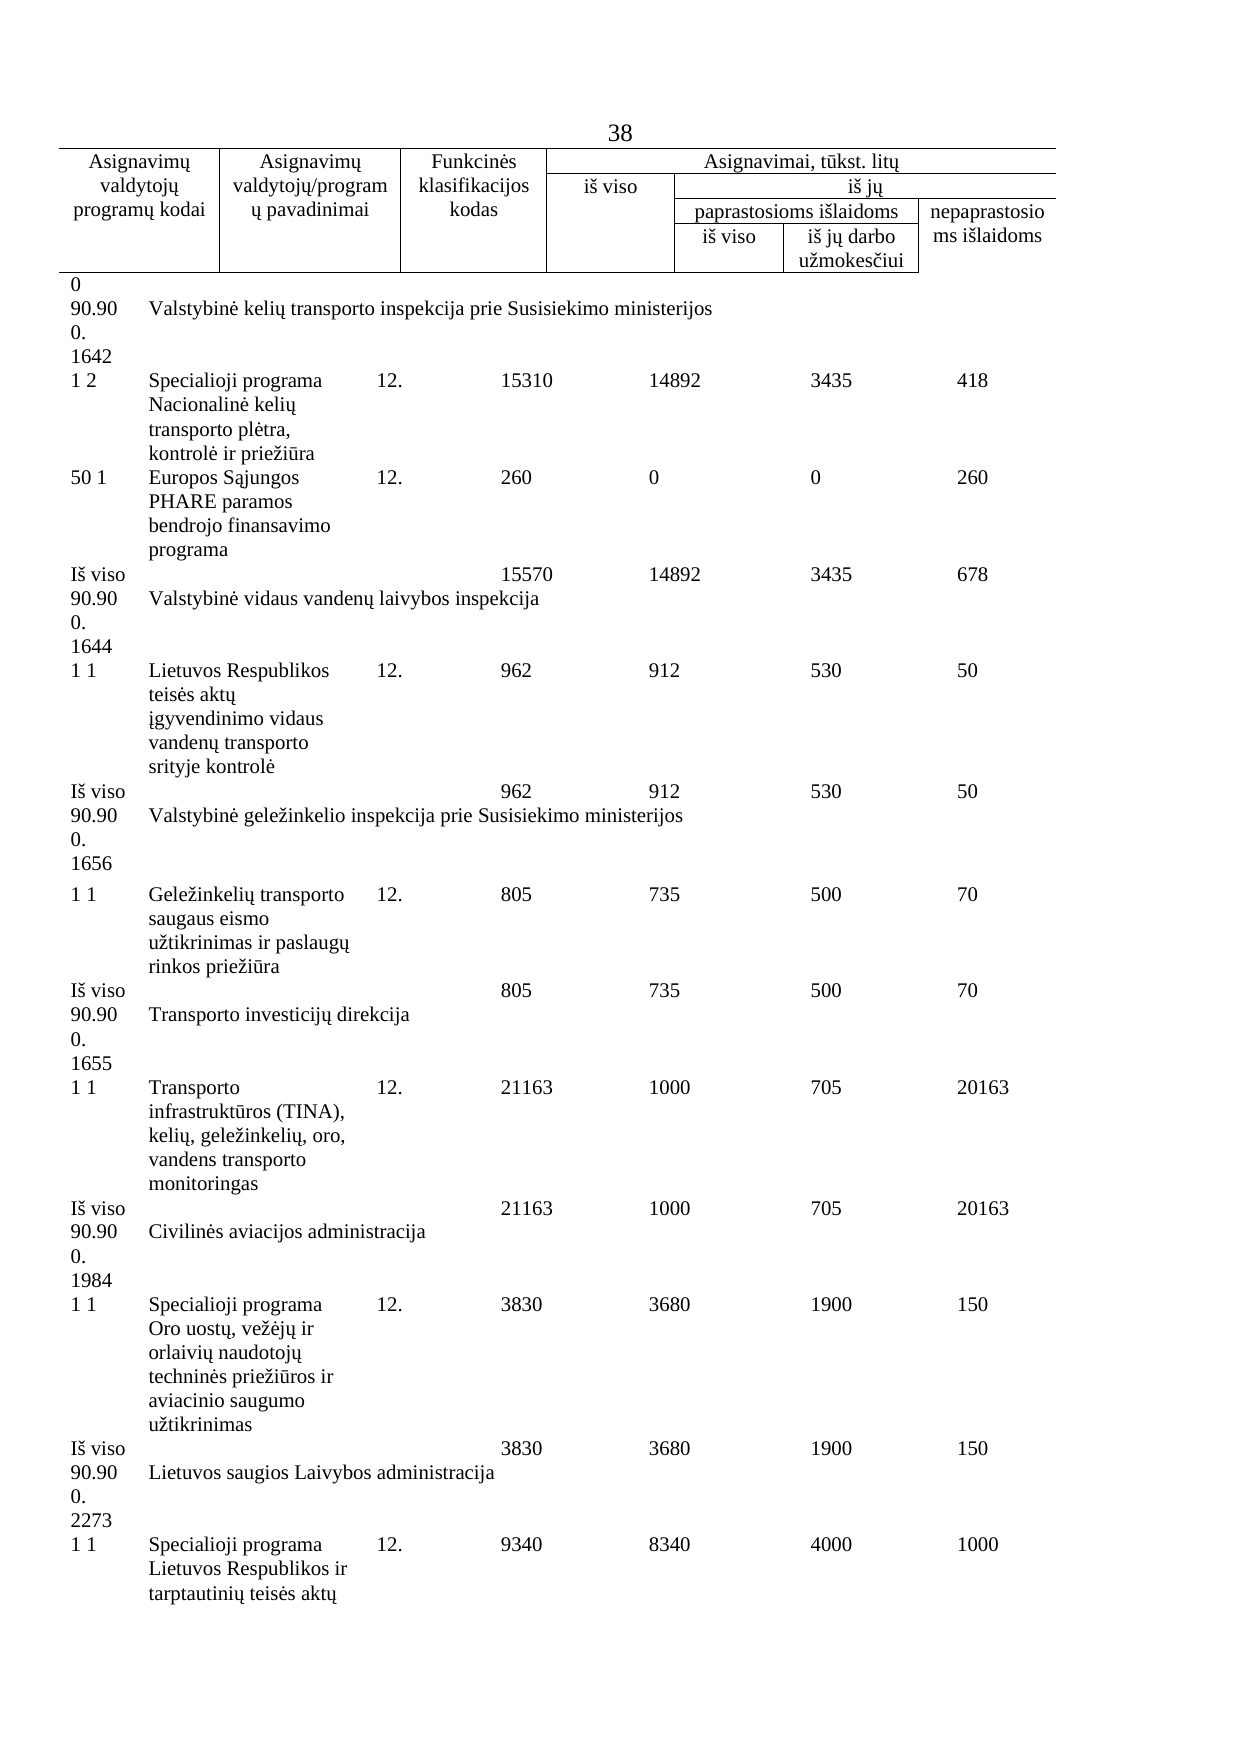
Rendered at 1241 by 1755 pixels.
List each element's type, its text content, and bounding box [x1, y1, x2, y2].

table_cell 9340 [489, 1532, 637, 1606]
table_cell 678 [946, 561, 1049, 586]
table_cell Specialioji programa Oro uostų, vežėjų ir orlaivių naudotojų techninės priežiūros ir aviacinio saugumo užtikrinimas [137, 1292, 365, 1436]
table_cell 90.900. 1656 [59, 803, 137, 882]
table_cell [1056, 296, 1063, 368]
table_cell [1056, 465, 1063, 561]
table_cell [1056, 803, 1063, 882]
table_cell Iš viso [59, 779, 489, 803]
table_cell [1049, 978, 1056, 1002]
table_header Asignavimai, tūkst. litų [547, 149, 1056, 173]
table_cell 1 1 [59, 658, 137, 779]
table_cell 70 [946, 882, 1049, 978]
table_cell Europos Sąjungos PHARE paramos bendrojo finansavimo programa [137, 465, 365, 561]
table_cell [1049, 1292, 1056, 1436]
table_cell 3830 [489, 1436, 637, 1460]
table_cell 20163 [946, 1075, 1049, 1195]
table_cell 705 [799, 1195, 946, 1219]
table_cell [1056, 658, 1063, 779]
table_cell Geležinkelių transporto saugaus eismo užtikrinimas ir paslaugų rinkos priežiūra [137, 882, 365, 978]
table_cell 15310 [489, 368, 637, 464]
table_cell 15570 [489, 561, 637, 586]
table_cell [1056, 198, 1063, 223]
table_cell Valstybinė vidaus vandenų laivybos inspekcija [137, 586, 1049, 658]
table_cell [1056, 1460, 1063, 1532]
table_cell 90.900. 2273 [59, 1460, 137, 1532]
table_cell 260 [946, 465, 1049, 561]
table_cell [1056, 1436, 1063, 1460]
table_cell 12. [365, 1292, 489, 1436]
table_cell 500 [799, 882, 946, 978]
table_cell 50 [946, 779, 1049, 803]
table_cell 3435 [799, 561, 946, 586]
table_cell 14892 [638, 561, 799, 586]
table_cell 260 [489, 465, 637, 561]
table_cell [1049, 368, 1056, 464]
table_cell 1900 [799, 1436, 946, 1460]
table_cell nepaprastosioms išlaidoms [919, 199, 1056, 272]
table_cell [1049, 465, 1056, 561]
table_cell Valstybinė kelių transporto inspekcija prie Susisiekimo ministerijos [137, 296, 1049, 368]
table_cell 1000 [638, 1075, 799, 1195]
table_cell 1 2 [59, 368, 137, 464]
table_cell [1049, 882, 1056, 978]
table_cell 500 [799, 978, 946, 1002]
table_header Funkcinės klasifikacijos kodas [401, 149, 546, 272]
table_cell 0 [638, 465, 799, 561]
table_header [1056, 148, 1063, 173]
table_cell 90.900. 1644 [59, 586, 137, 658]
table_cell 530 [799, 658, 946, 779]
table_cell 1 1 [59, 1292, 137, 1436]
table_cell [1049, 1436, 1056, 1460]
table_cell Civilinės aviacijos administracija [137, 1220, 1049, 1292]
table_cell Valstybinė geležinkelio inspekcija prie Susisiekimo ministerijos [137, 803, 1049, 882]
table_cell paprastosioms išlaidoms [675, 199, 918, 223]
table_cell [1049, 779, 1056, 803]
table_cell 1900 [799, 1292, 946, 1436]
table_cell 705 [799, 1075, 946, 1195]
table_cell 90.900. 1642 [59, 296, 137, 368]
table_cell 3830 [489, 1292, 637, 1436]
table_cell 21163 [489, 1195, 637, 1219]
table_cell 70 [946, 978, 1049, 1002]
table_cell Iš viso [59, 978, 489, 1002]
table_cell 14892 [638, 368, 799, 464]
table_cell 0 [59, 273, 137, 296]
table_cell iš viso [547, 174, 674, 272]
table_cell [1049, 1532, 1056, 1606]
table_cell [1049, 296, 1056, 368]
table_cell 12. [365, 1532, 489, 1606]
table_cell [1049, 1460, 1056, 1532]
table_cell [1056, 1003, 1063, 1075]
table_cell 12. [365, 465, 489, 561]
table_cell Iš viso [59, 1436, 489, 1460]
table_cell 912 [638, 779, 799, 803]
table_cell 12. [365, 658, 489, 779]
table_cell 50 [946, 658, 1049, 779]
table_cell 50 1 [59, 465, 137, 561]
table_cell 805 [489, 978, 637, 1002]
table_cell iš jų darbo užmokesčiui [784, 224, 918, 272]
table_cell [1056, 779, 1063, 803]
table_cell [1056, 223, 1063, 272]
table_cell [1049, 803, 1056, 882]
table_cell Lietuvos saugios Laivybos administracija [137, 1460, 1049, 1532]
table_cell 1000 [946, 1532, 1049, 1606]
table_cell [1049, 658, 1056, 779]
table_cell 150 [946, 1436, 1049, 1460]
table_cell 1 1 [59, 882, 137, 978]
table_cell Specialioji programa Lietuvos Respublikos ir tarptautinių teisės aktų [137, 1532, 365, 1606]
table_cell 21163 [489, 1075, 637, 1195]
table_cell 418 [946, 368, 1049, 464]
table_cell 8340 [638, 1532, 799, 1606]
table_cell [1049, 1075, 1056, 1195]
table_cell [1056, 1532, 1063, 1606]
table_cell [1049, 1003, 1056, 1075]
table_cell [1056, 882, 1063, 978]
table_cell Transporto infrastruktūros (TINA), kelių, geležinkelių, oro, vandens transporto monitoringas [137, 1075, 365, 1195]
table_cell Transporto investicijų direkcija [137, 1003, 1049, 1075]
table_cell 3680 [638, 1436, 799, 1460]
table_cell 12. [365, 882, 489, 978]
table_cell 3435 [799, 368, 946, 464]
table_cell [137, 272, 1049, 296]
table_cell [1049, 586, 1056, 658]
table_cell 150 [946, 1292, 1049, 1436]
table_cell [1056, 1292, 1063, 1436]
table_cell 90.900. 1984 [59, 1220, 137, 1292]
table_header Asignavimų valdytojų programų kodai [59, 149, 219, 272]
table_cell Iš viso [59, 1195, 489, 1219]
table_cell 3680 [638, 1292, 799, 1436]
table_cell 0 [799, 465, 946, 561]
table_cell 530 [799, 779, 946, 803]
table_cell 1 1 [59, 1075, 137, 1195]
table_cell iš jų [675, 174, 1056, 198]
table_cell 735 [638, 978, 799, 1002]
table_cell 962 [489, 779, 637, 803]
table_cell [1049, 561, 1056, 586]
table_cell [1056, 1220, 1063, 1292]
table_cell [1056, 561, 1063, 586]
table_cell [1056, 1075, 1063, 1195]
table_cell 12. [365, 1075, 489, 1195]
table_cell [1056, 272, 1063, 296]
table_cell [1056, 368, 1063, 464]
table_cell [1056, 1195, 1063, 1219]
table_cell 90.900. 1655 [59, 1003, 137, 1075]
table_cell Specialioji programa Nacionalinė kelių transporto plėtra, kontrolė ir priežiūra [137, 368, 365, 464]
table_cell [1049, 272, 1056, 296]
table_cell [1049, 1220, 1056, 1292]
table_cell 805 [489, 882, 637, 978]
table_cell 912 [638, 658, 799, 779]
table_cell [1056, 586, 1063, 658]
table_cell 962 [489, 658, 637, 779]
table_cell Iš viso [59, 561, 489, 586]
table_cell iš viso [675, 224, 783, 272]
table_cell 735 [638, 882, 799, 978]
table_cell 20163 [946, 1195, 1049, 1219]
table_cell 4000 [799, 1532, 946, 1606]
table_cell Lietuvos Respublikos teisės aktų įgyvendinimo vidaus vandenų transporto srityje kontrolė [137, 658, 365, 779]
table_cell [1056, 978, 1063, 1002]
table_cell 1 1 [59, 1532, 137, 1606]
table_header Asignavimų valdytojų/programų pavadinimai [220, 149, 400, 272]
table_cell [1056, 173, 1063, 198]
table_cell 12. [365, 368, 489, 464]
table_cell 1000 [638, 1195, 799, 1219]
table_cell [1049, 1195, 1056, 1219]
